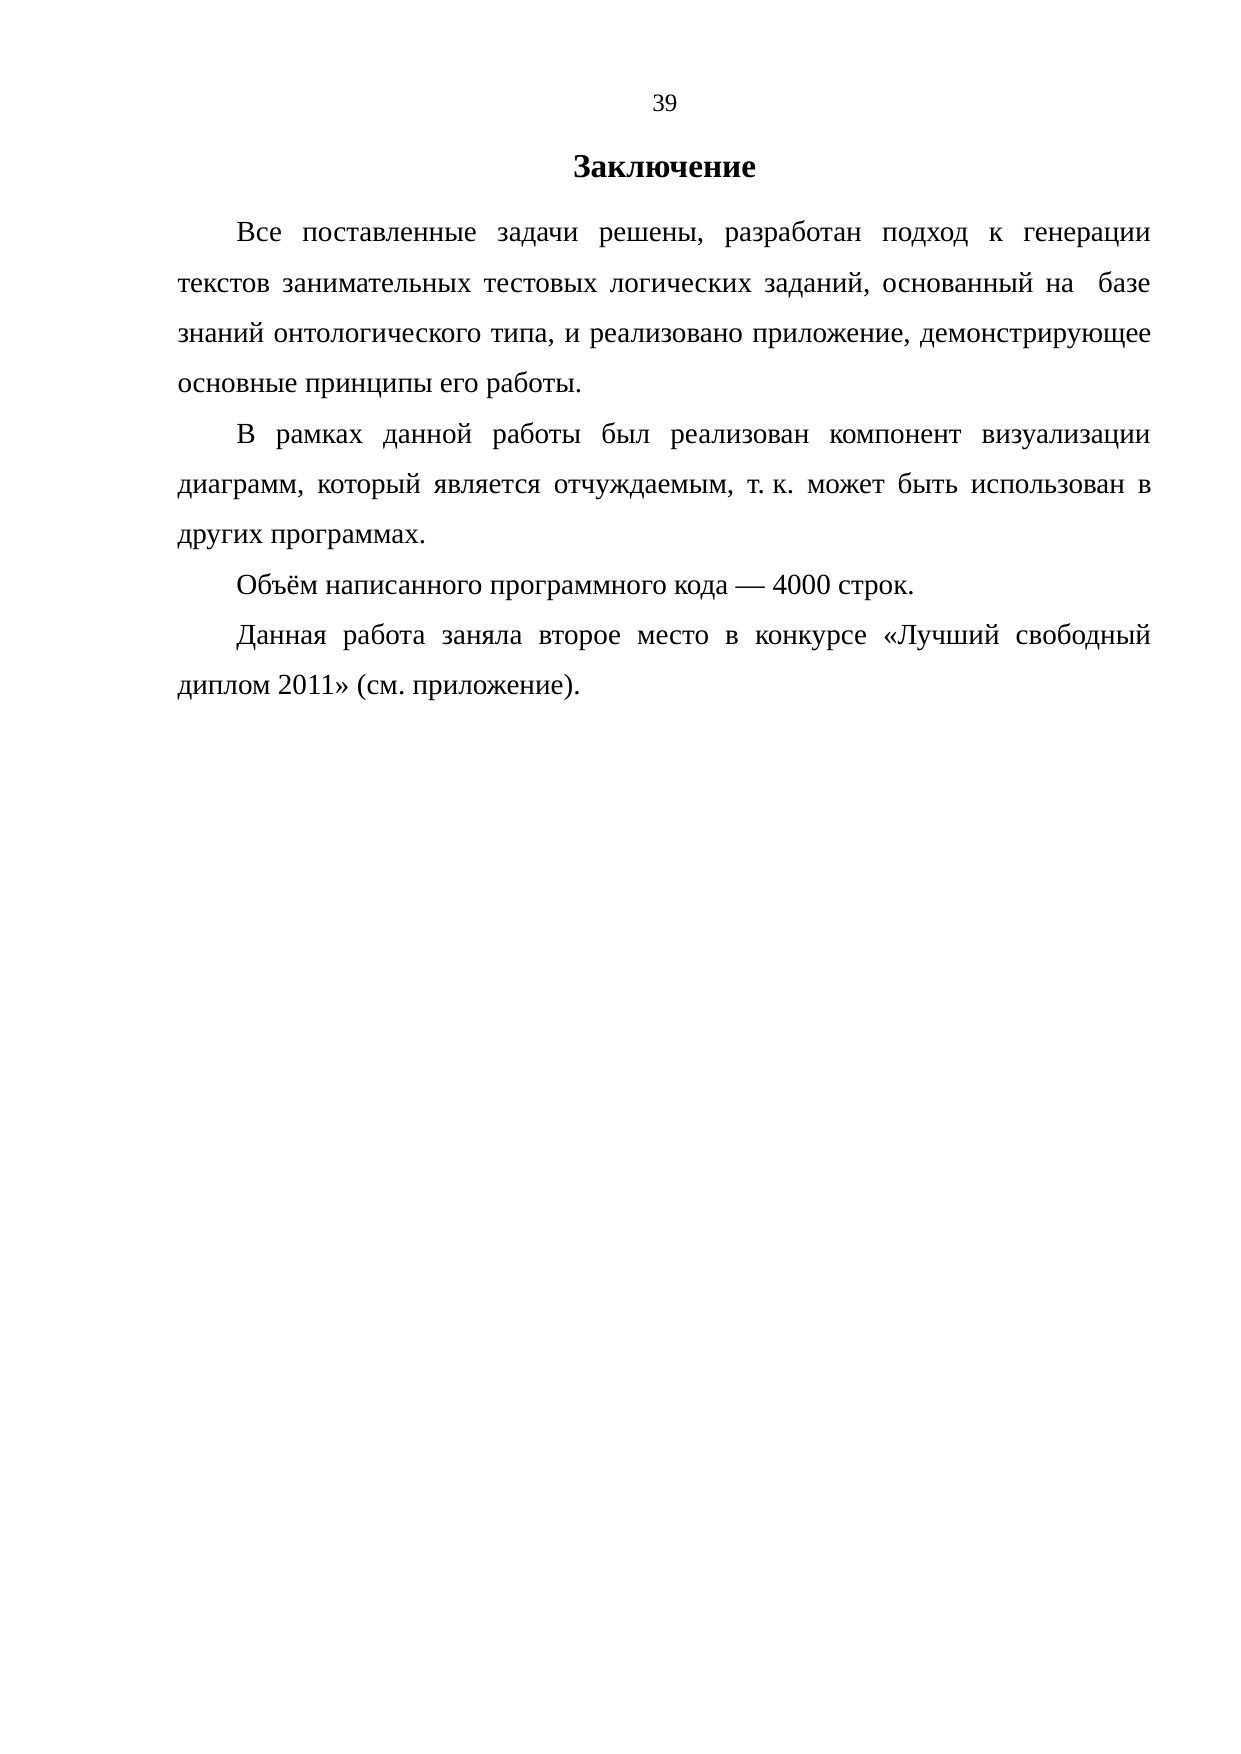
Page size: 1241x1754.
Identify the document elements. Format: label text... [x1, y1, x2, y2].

text Данная работа заняла второе место в конкурсе «Лучший свободный диплом 2011» (см. приложение). [177, 617, 1152, 701]
subtitle Заключение [177, 147, 1152, 185]
text В рамках данной работы был реализован компонент визуализации диаграмм, который является отчуждаемым, т. к. может быть использован в других программах. [177, 416, 1152, 550]
text Объём написанного программного кода — 4000 строк. [177, 567, 1152, 600]
text Все поставленные задачи решены, разработан подход к генерации текстов занимательных тестовых логических заданий, основанный на базе знаний онтологического типа, и реализовано приложение, демонстрирующее основные принципы его работы. [177, 214, 1152, 399]
